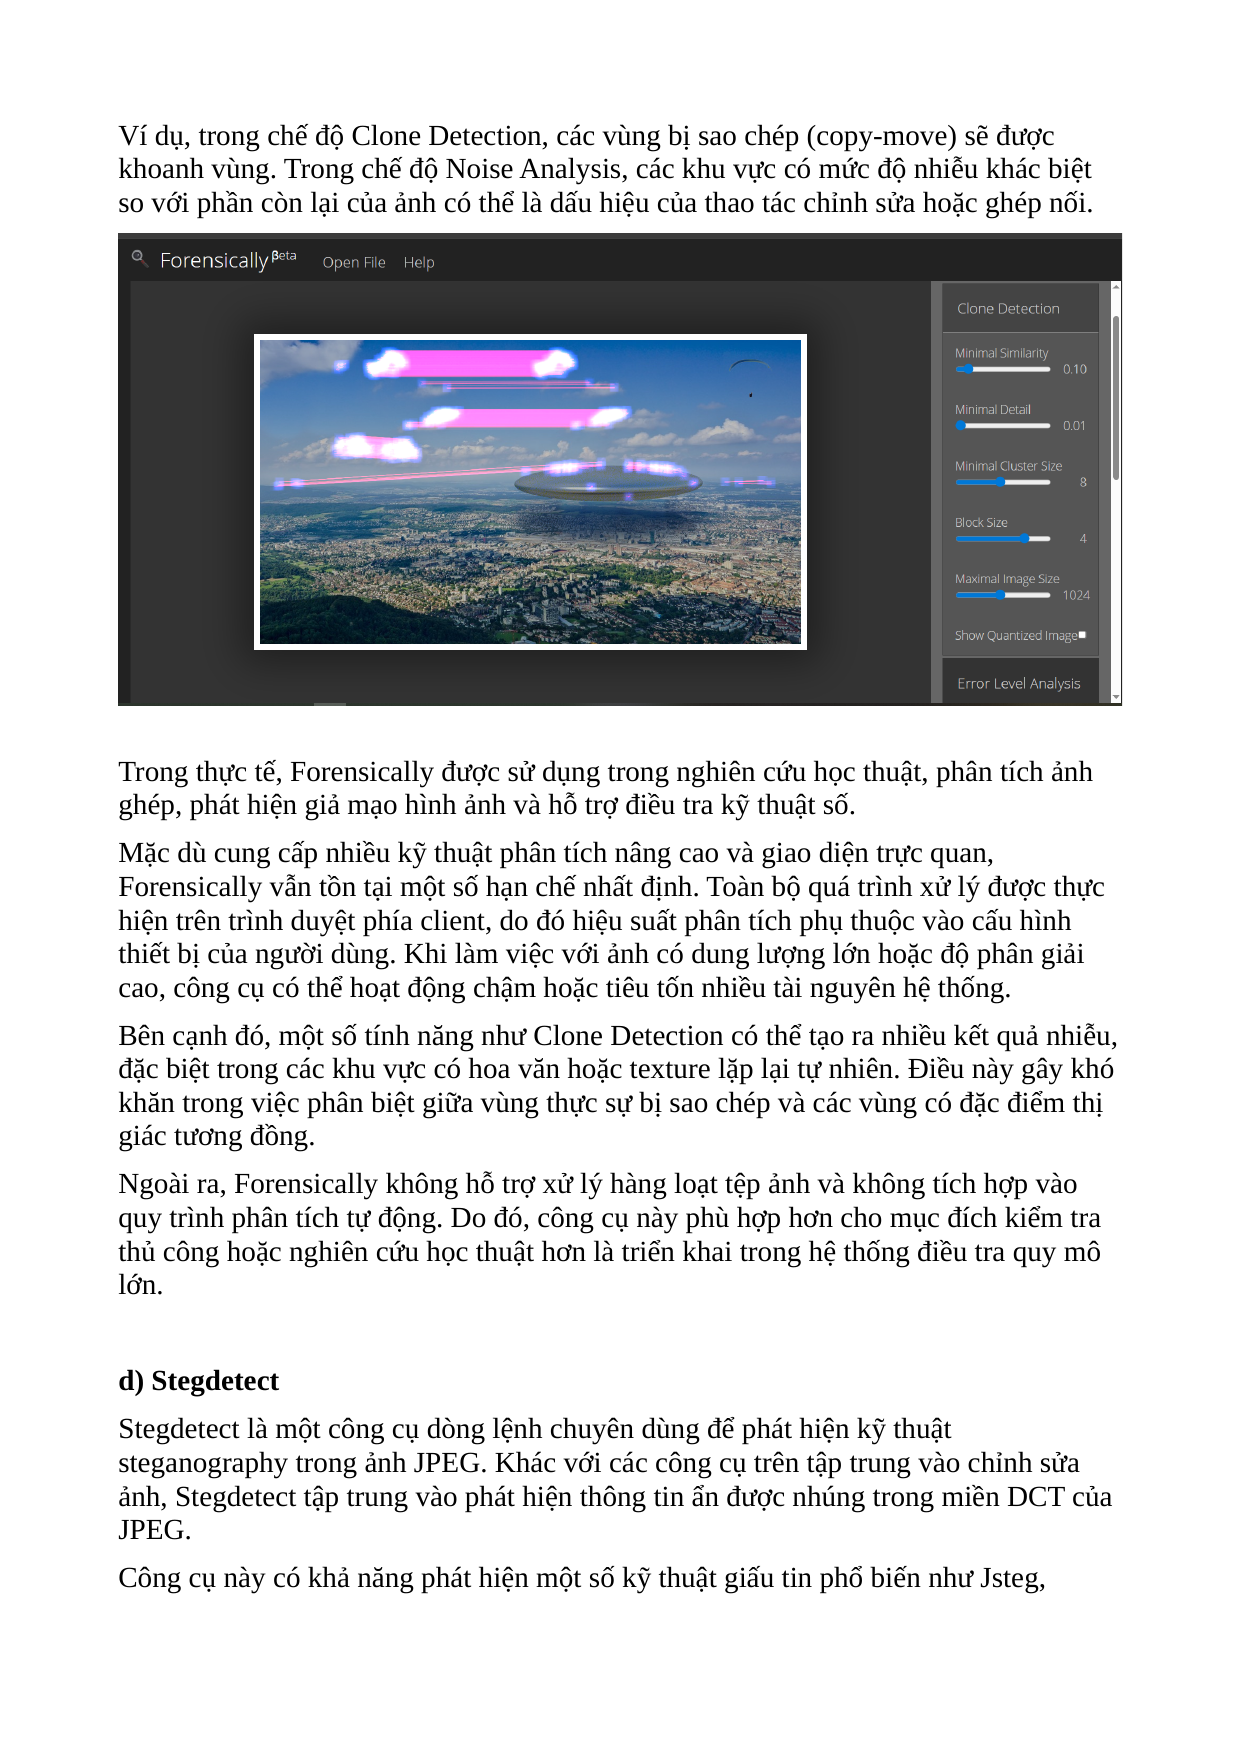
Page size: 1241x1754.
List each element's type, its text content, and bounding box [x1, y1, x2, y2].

text Trong thực tế, Forensically được sử dụng trong nghiên cứu học thuật, phân tích ảnh ghép, phát hiện giả mạo hình ảnh và hỗ trợ điều tra kỹ thuật số. [118, 754, 1122, 821]
text Công cụ này có khả năng phát hiện một số kỹ thuật giấu tin phổ biến như Jsteg, [118, 1560, 1122, 1594]
text Ngoài ra, Forensically không hỗ trợ xử lý hàng loạt tệp ảnh và không tích hợp vào quy trình phân tích tự động. Do đó, công cụ này phù hợp hơn cho mục đích kiểm tra thủ công hoặc nghiên cứu học thuật hơn là triển khai trong hệ thống điều tra quy mô lớn. [118, 1167, 1122, 1301]
text Stegdetect là một công cụ dòng lệnh chuyên dùng để phát hiện kỹ thuật steganography trong ảnh JPEG. Khác với các công cụ trên tập trung vào chỉnh sửa ảnh, Stegdetect tập trung vào phát hiện thông tin ẩn được nhúng trong miền DCT của JPEG. [118, 1412, 1122, 1546]
text Mặc dù cung cấp nhiều kỹ thuật phân tích nâng cao và giao diện trực quan, Forensically vẫn tồn tại một số hạn chế nhất định. Toàn bộ quá trình xử lý được thực hiện trên trình duyệt phía client, do đó hiệu suất phân tích phụ thuộc vào cấu hình thiết bị của người dùng. Khi làm việc với ảnh có dung lượng lớn hoặc độ phân giải cao, công cụ có thể hoạt động chậm hoặc tiêu tốn nhiều tài nguyên hệ thống. [118, 836, 1122, 1003]
text Ví dụ, trong chế độ Clone Detection, các vùng bị sao chép (copy-move) sẽ được khoanh vùng. Trong chế độ Noise Analysis, các khu vực có mức độ nhiễu khác biệt so với phần còn lại của ảnh có thể là dấu hiệu của thao tác chỉnh sửa hoặc ghép nối. [118, 118, 1122, 219]
text Bên cạnh đó, một số tính năng như Clone Detection có thể tạo ra nhiều kết quả nhiễu, đặc biệt trong các khu vực có hoa văn hoặc texture lặp lại tự nhiên. Điều này gây khó khăn trong việc phân biệt giữa vùng thực sự bị sao chép và các vùng có đặc điểm thị giác tương đồng. [118, 1018, 1122, 1152]
picture [118, 233, 1123, 706]
subtitle d) Stegdetect [118, 1363, 1122, 1397]
